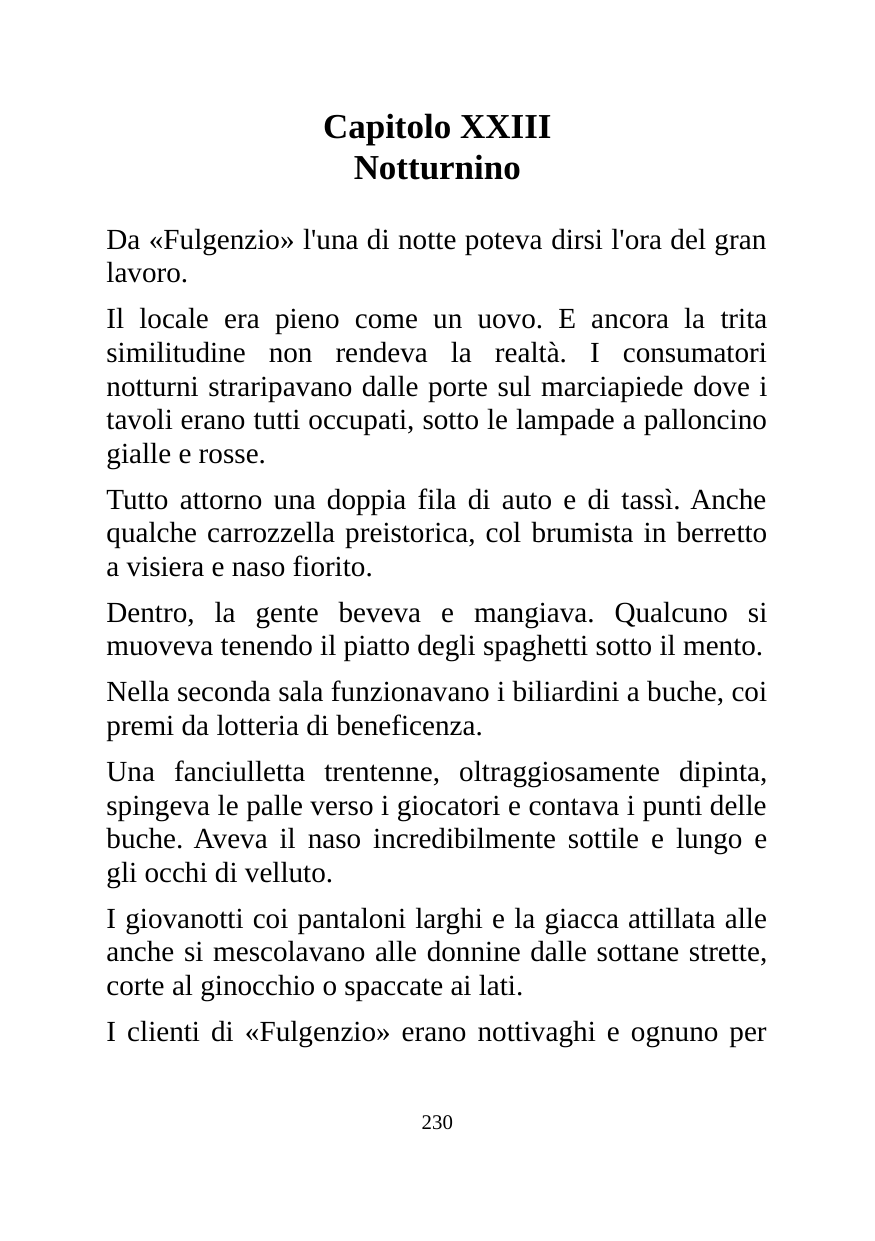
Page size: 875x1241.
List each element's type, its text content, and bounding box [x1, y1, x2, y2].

text Una fanciulletta trentenne, oltraggiosamente dipinta, spingeva le palle verso i giocatori e contava i punti delle buche. Aveva il naso incredibilmente sottile e lungo e gli occhi di velluto. [106, 754, 768, 888]
subtitle Capitolo XXIII Notturnino [106, 106, 768, 187]
text Dentro, la gente beveva e mangiava. Qualcuno si muoveva tenendo il piatto degli spaghetti sotto il mento. [106, 595, 768, 662]
text I clienti di «Fulgenzio» erano nottivaghi e ognuno per [106, 1014, 768, 1047]
text Nella seconda sala funzionavano i biliardini a buche, coi premi da lotteria di beneficenza. [106, 674, 768, 742]
text Da «Fulgenzio» l'una di notte poteva dirsi l'ora del gran lavoro. [106, 222, 768, 289]
text Tutto attorno una doppia fila di auto e di tassì. Anche qualche carrozzella preistorica, col brumista in berretto a visiera e naso fiorito. [106, 482, 768, 582]
text Il locale era pieno come un uovo. E ancora la trita similitudine non rendeva la realtà. I consumatori notturni straripavano dalle porte sul marciapiede dove i tavoli erano tutti occupati, sotto le lampade a palloncino gialle e rosse. [106, 302, 768, 469]
text I giovanotti coi pantaloni larghi e la giacca attillata alle anche si mescolavano alle donnine dalle sottane strette, corte al ginocchio o spaccate ai lati. [106, 901, 768, 1001]
